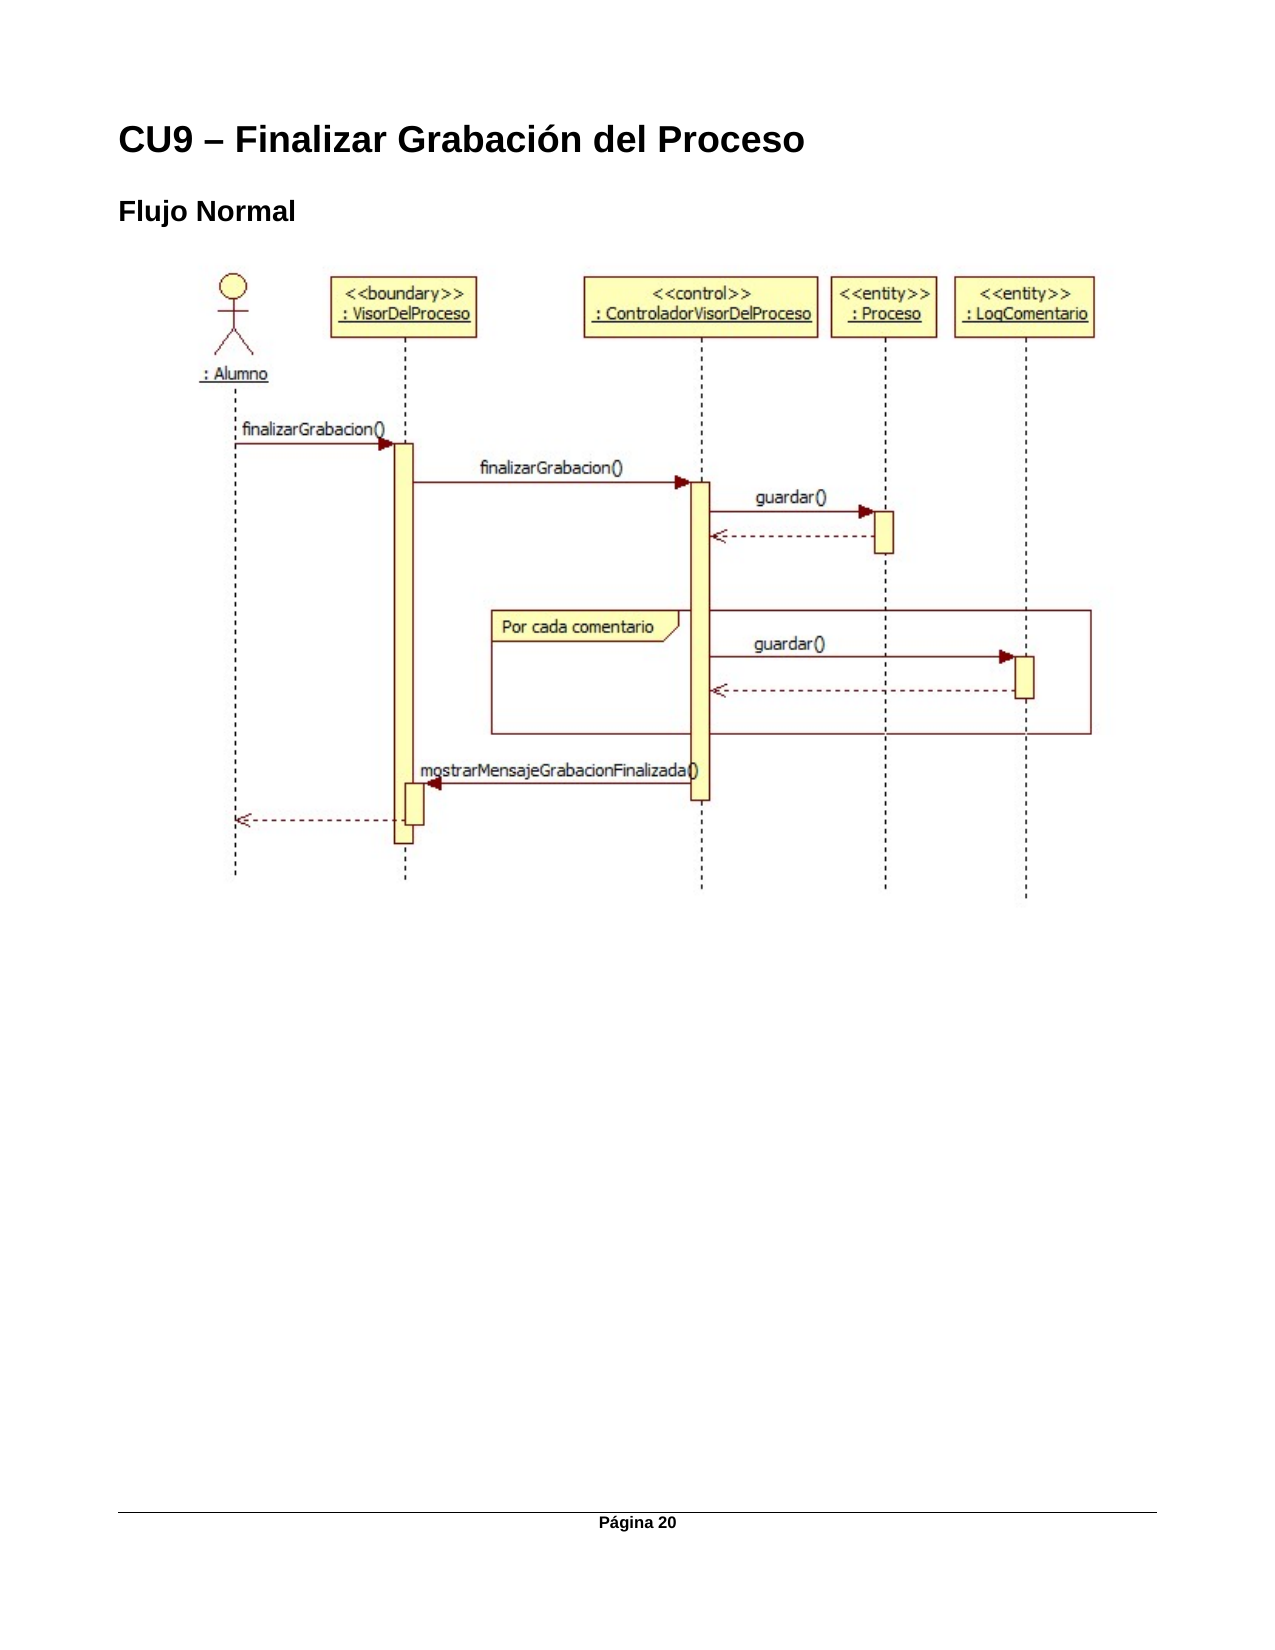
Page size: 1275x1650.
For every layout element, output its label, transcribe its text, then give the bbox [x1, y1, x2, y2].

subtitle CU9 – Finalizar Grabación del Proceso [118, 118, 1157, 160]
picture [150, 241, 1125, 931]
subtitle Flujo Normal [118, 195, 1157, 228]
